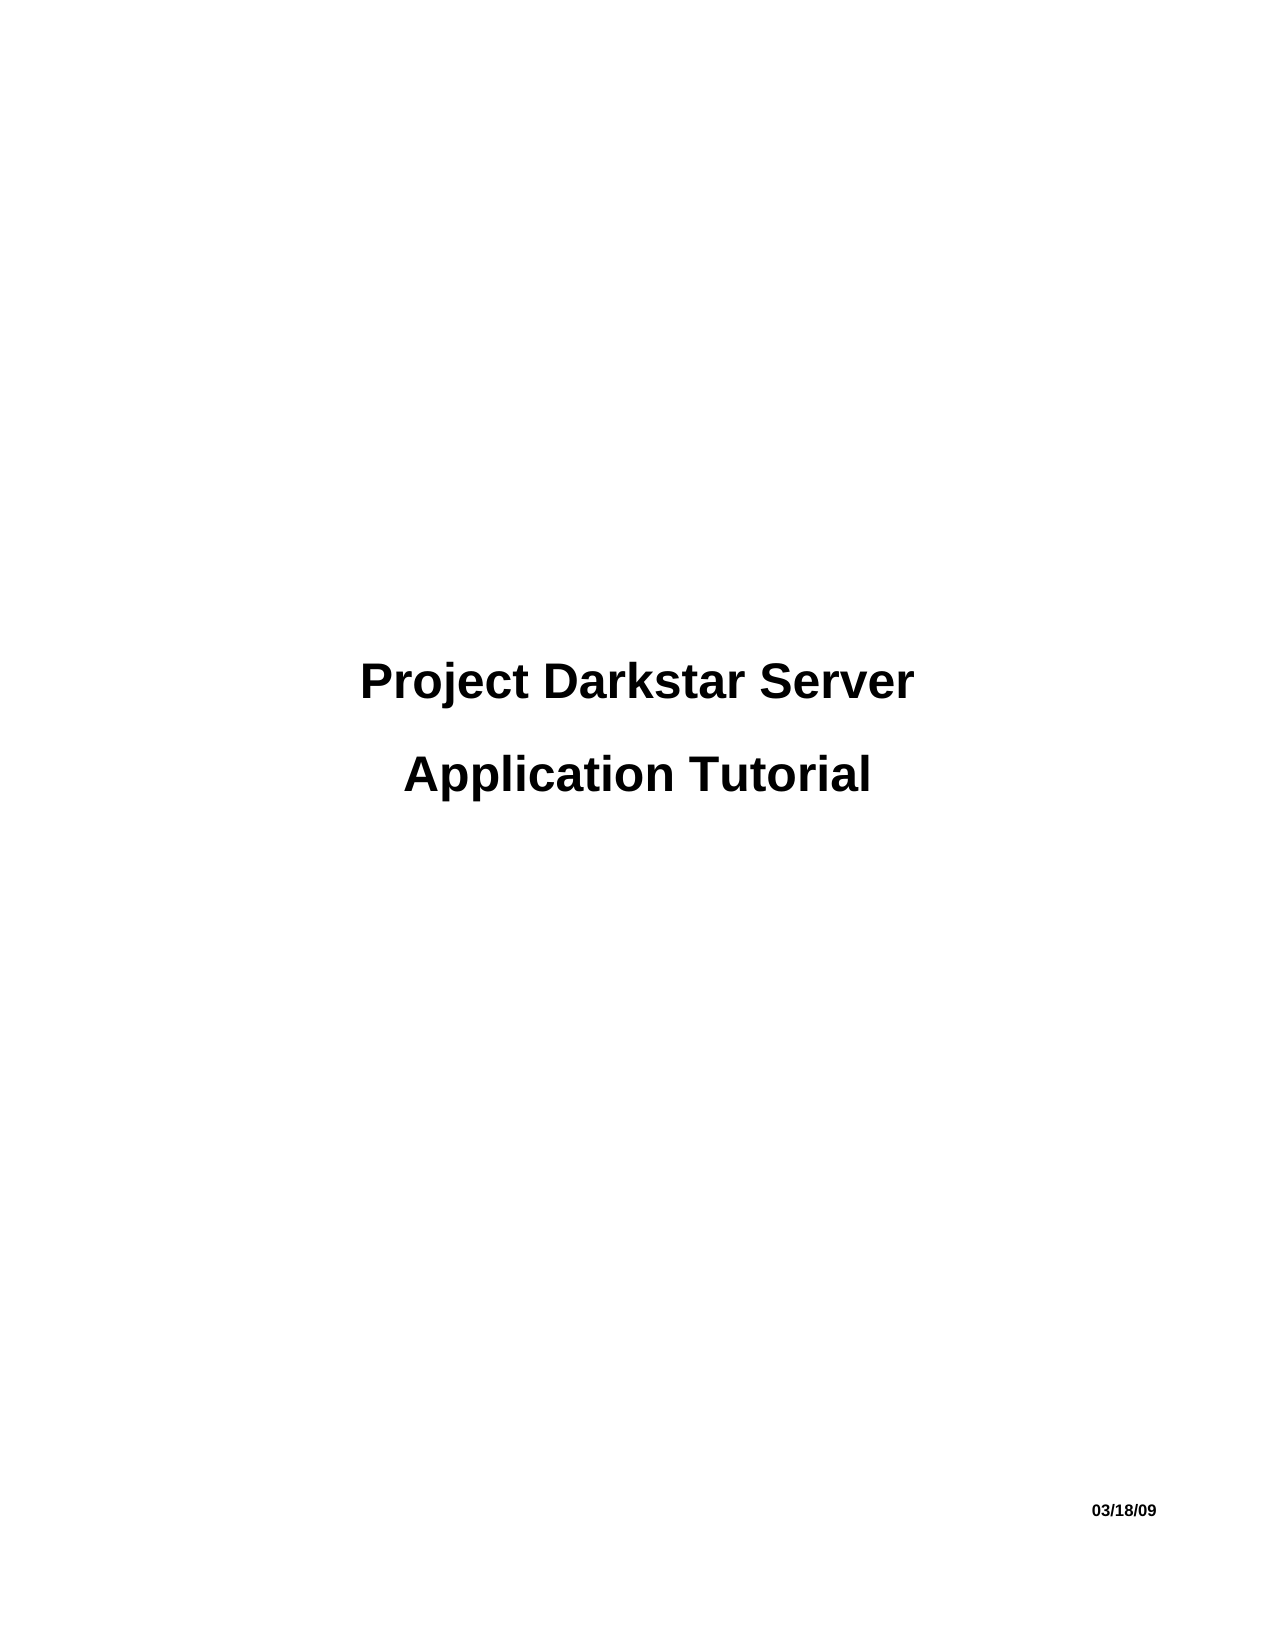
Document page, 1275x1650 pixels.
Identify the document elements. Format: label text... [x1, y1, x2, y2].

title Project Darkstar Server [118, 653, 1156, 709]
title Application Tutorial [118, 746, 1156, 802]
